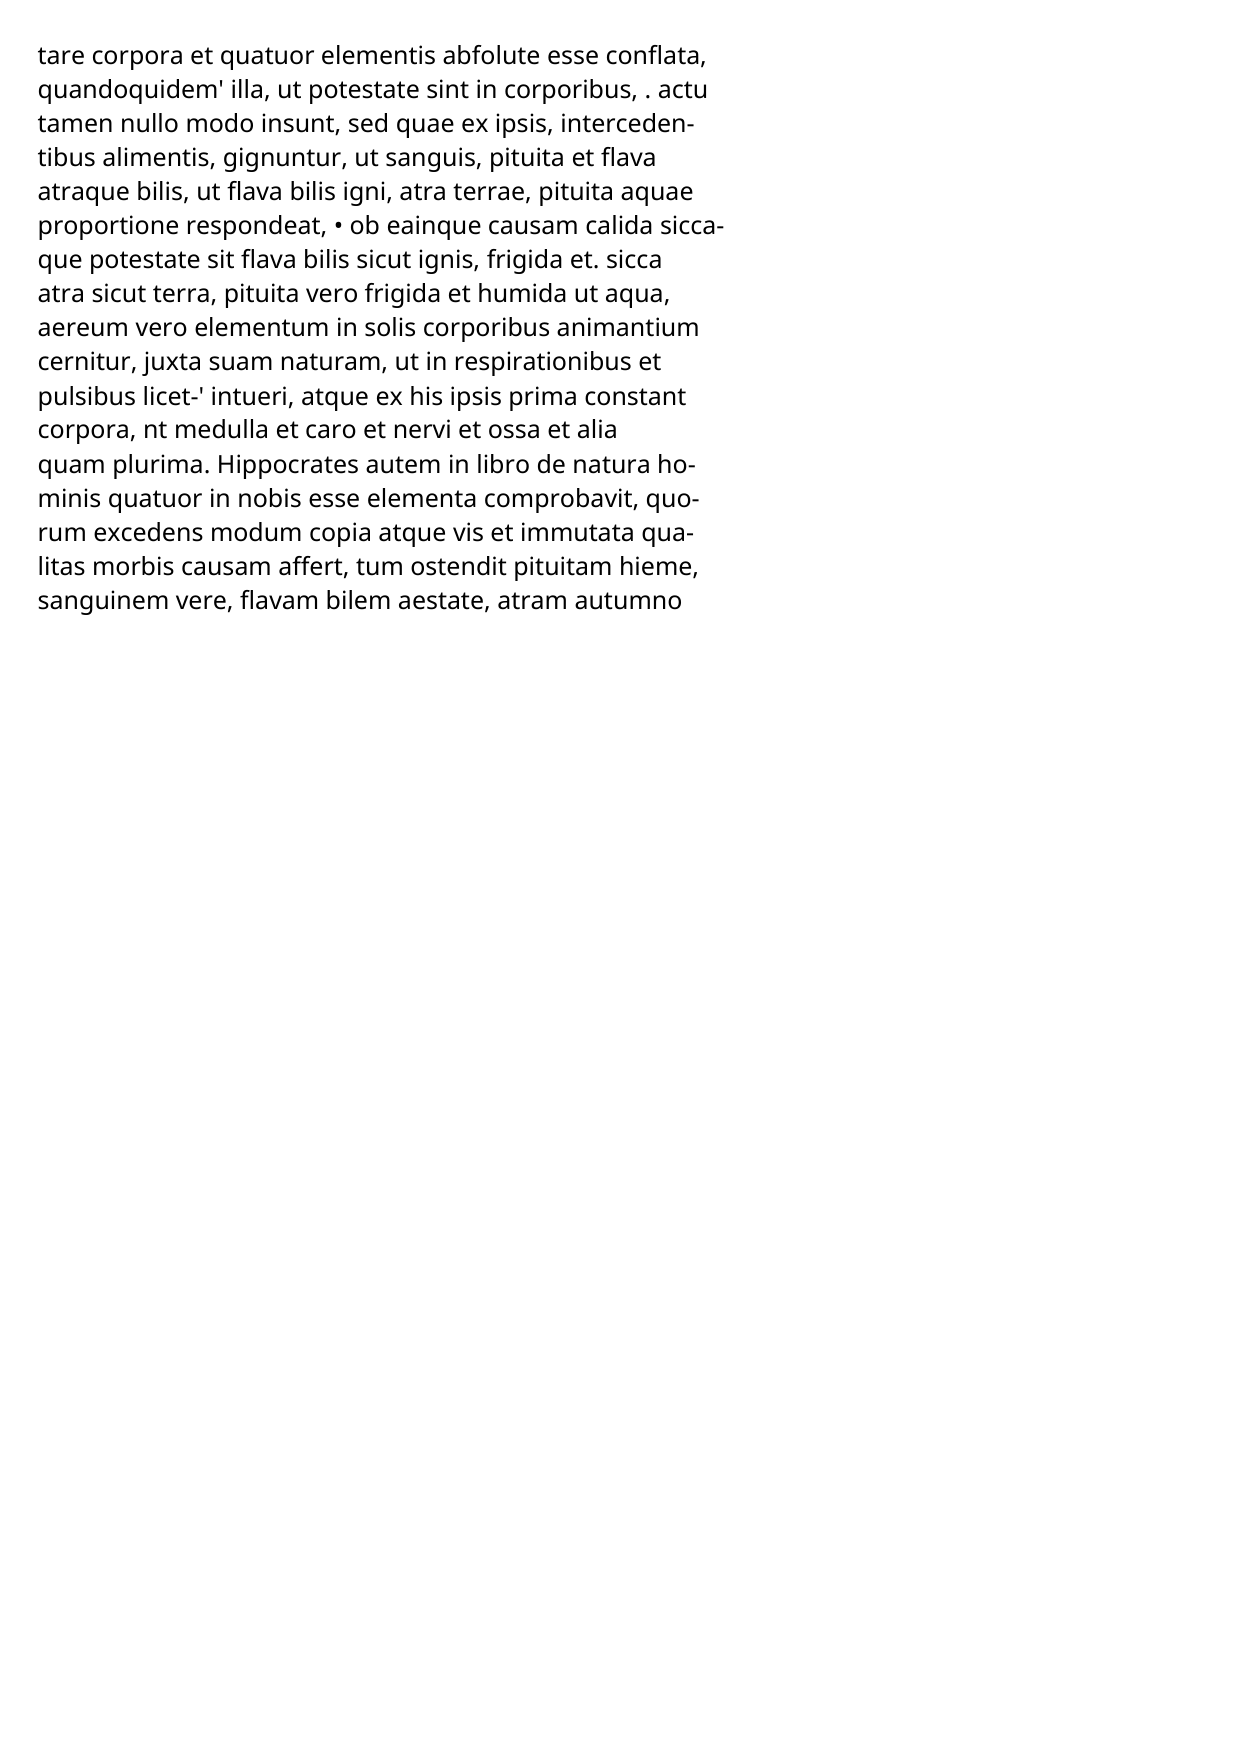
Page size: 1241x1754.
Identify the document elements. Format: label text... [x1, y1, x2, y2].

text tare corpora et quatuor elementis abfolute esse conflata, quandoquidem' illa, ut potestate sint in corporibus, . actu tamen nullo modo insunt, sed quae ex ipsis, interceden- tibus alimentis, gignuntur, ut sanguis, pituita et flava atraque bilis, ut flava bilis igni, atra terrae, pituita aquae proportione respondeat, • ob eainque causam calida sicca- que potestate sit flava bilis sicut ignis, frigida et. sicca atra sicut terra, pituita vero frigida et humida ut aqua, aereum vero elementum in solis corporibus animantium cernitur, juxta suam naturam, ut in respirationibus et pulsibus licet-' intueri, atque ex his ipsis prima constant corpora, nt medulla et caro et nervi et ossa et alia quam plurima. Hippocrates autem in libro de natura ho- minis quatuor in nobis esse elementa comprobavit, quo- rum excedens modum copia atque vis et immutata qua- litas morbis causam affert, tum ostendit pituitam hieme, sanguinem vere, flavam bilem aestate, atram autumno [37, 37, 1203, 617]
